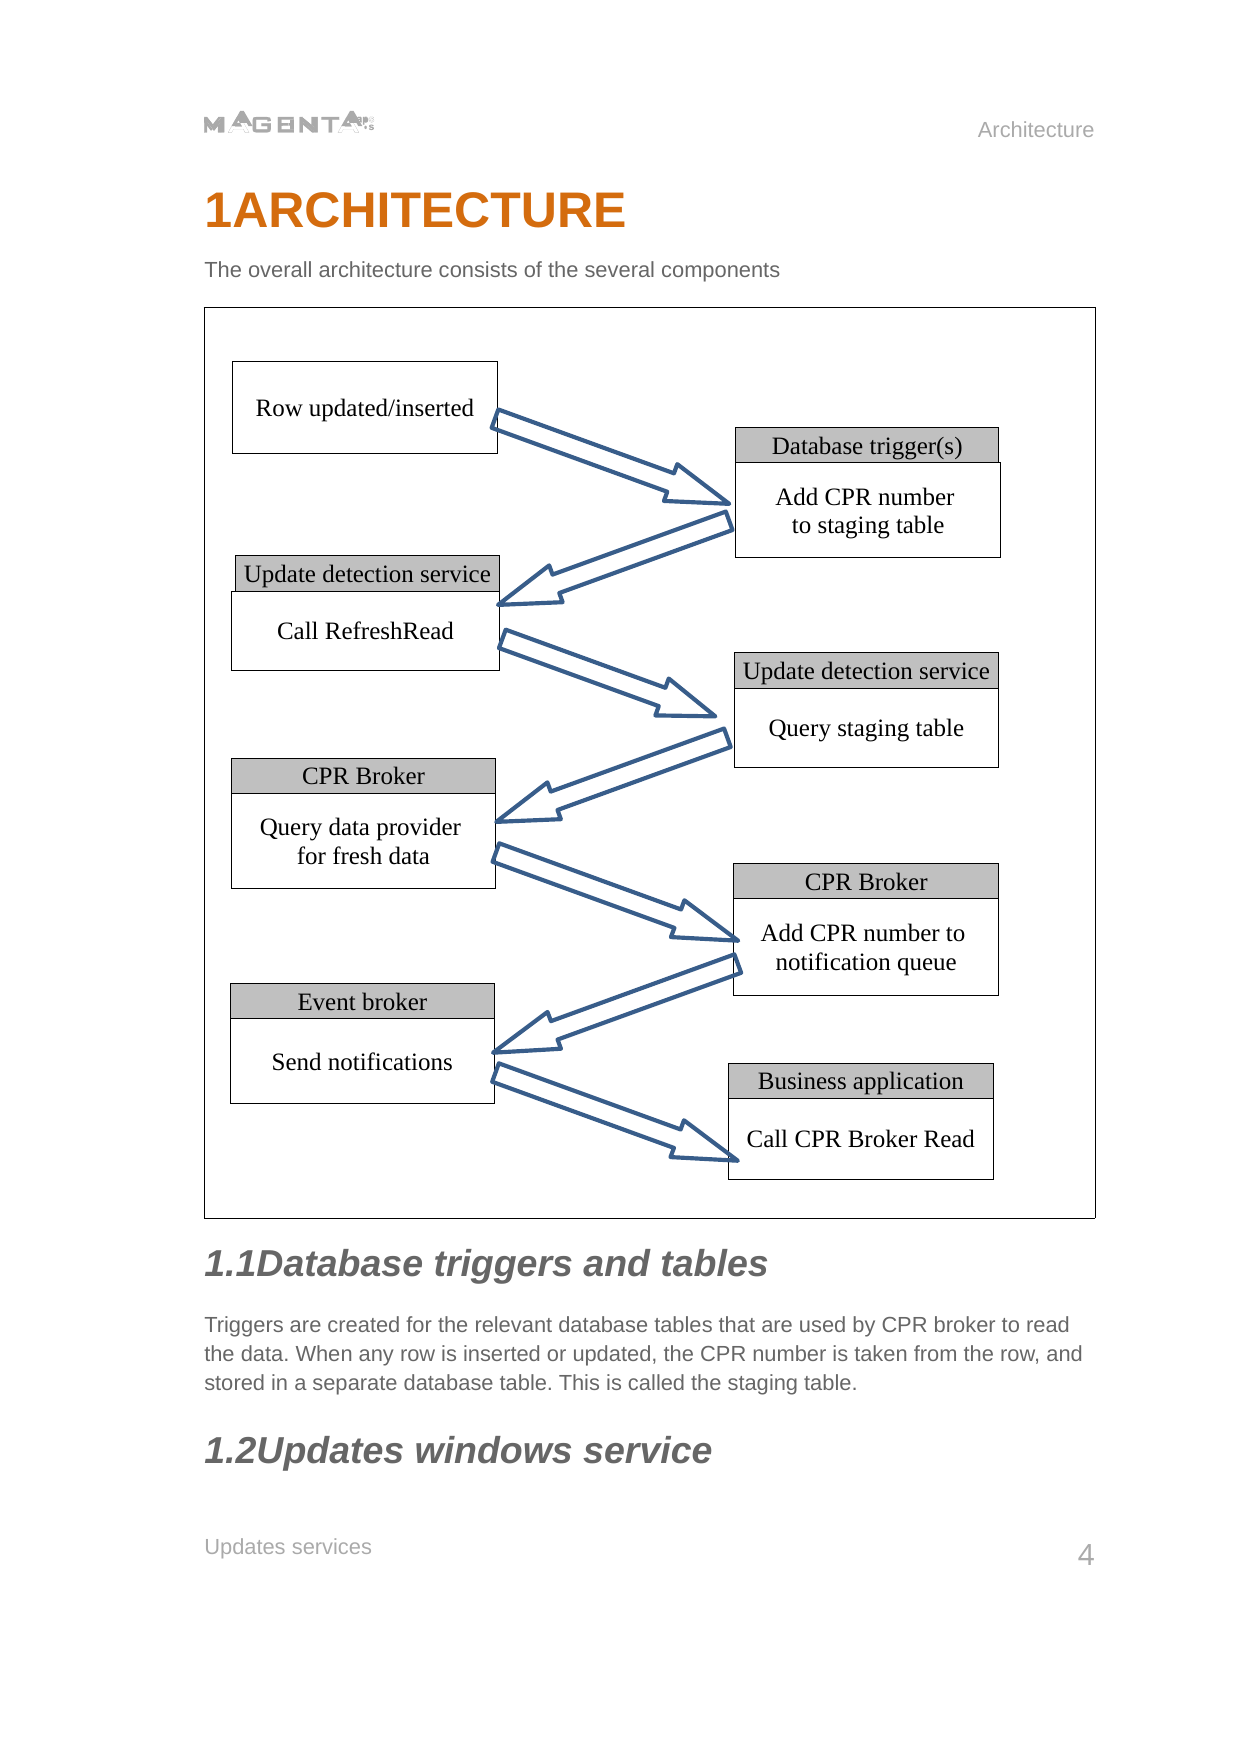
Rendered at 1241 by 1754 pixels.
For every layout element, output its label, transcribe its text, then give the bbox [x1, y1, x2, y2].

subtitle Architecture [204, 181, 1094, 239]
text Triggers are created for the relevant database tables that are used by CPR broker to read the data. When any row is inserted or updated, the CPR number is taken from the row, and stored in a separate database table. This is called the staging table. [204, 1309, 1094, 1396]
subtitle Updates windows service [204, 1417, 1094, 1476]
text The overall architecture consists of the several components [204, 254, 1094, 283]
subtitle Database triggers and tables [204, 1219, 1094, 1288]
subtitle Database triggers and tables [205, 308, 1095, 1218]
